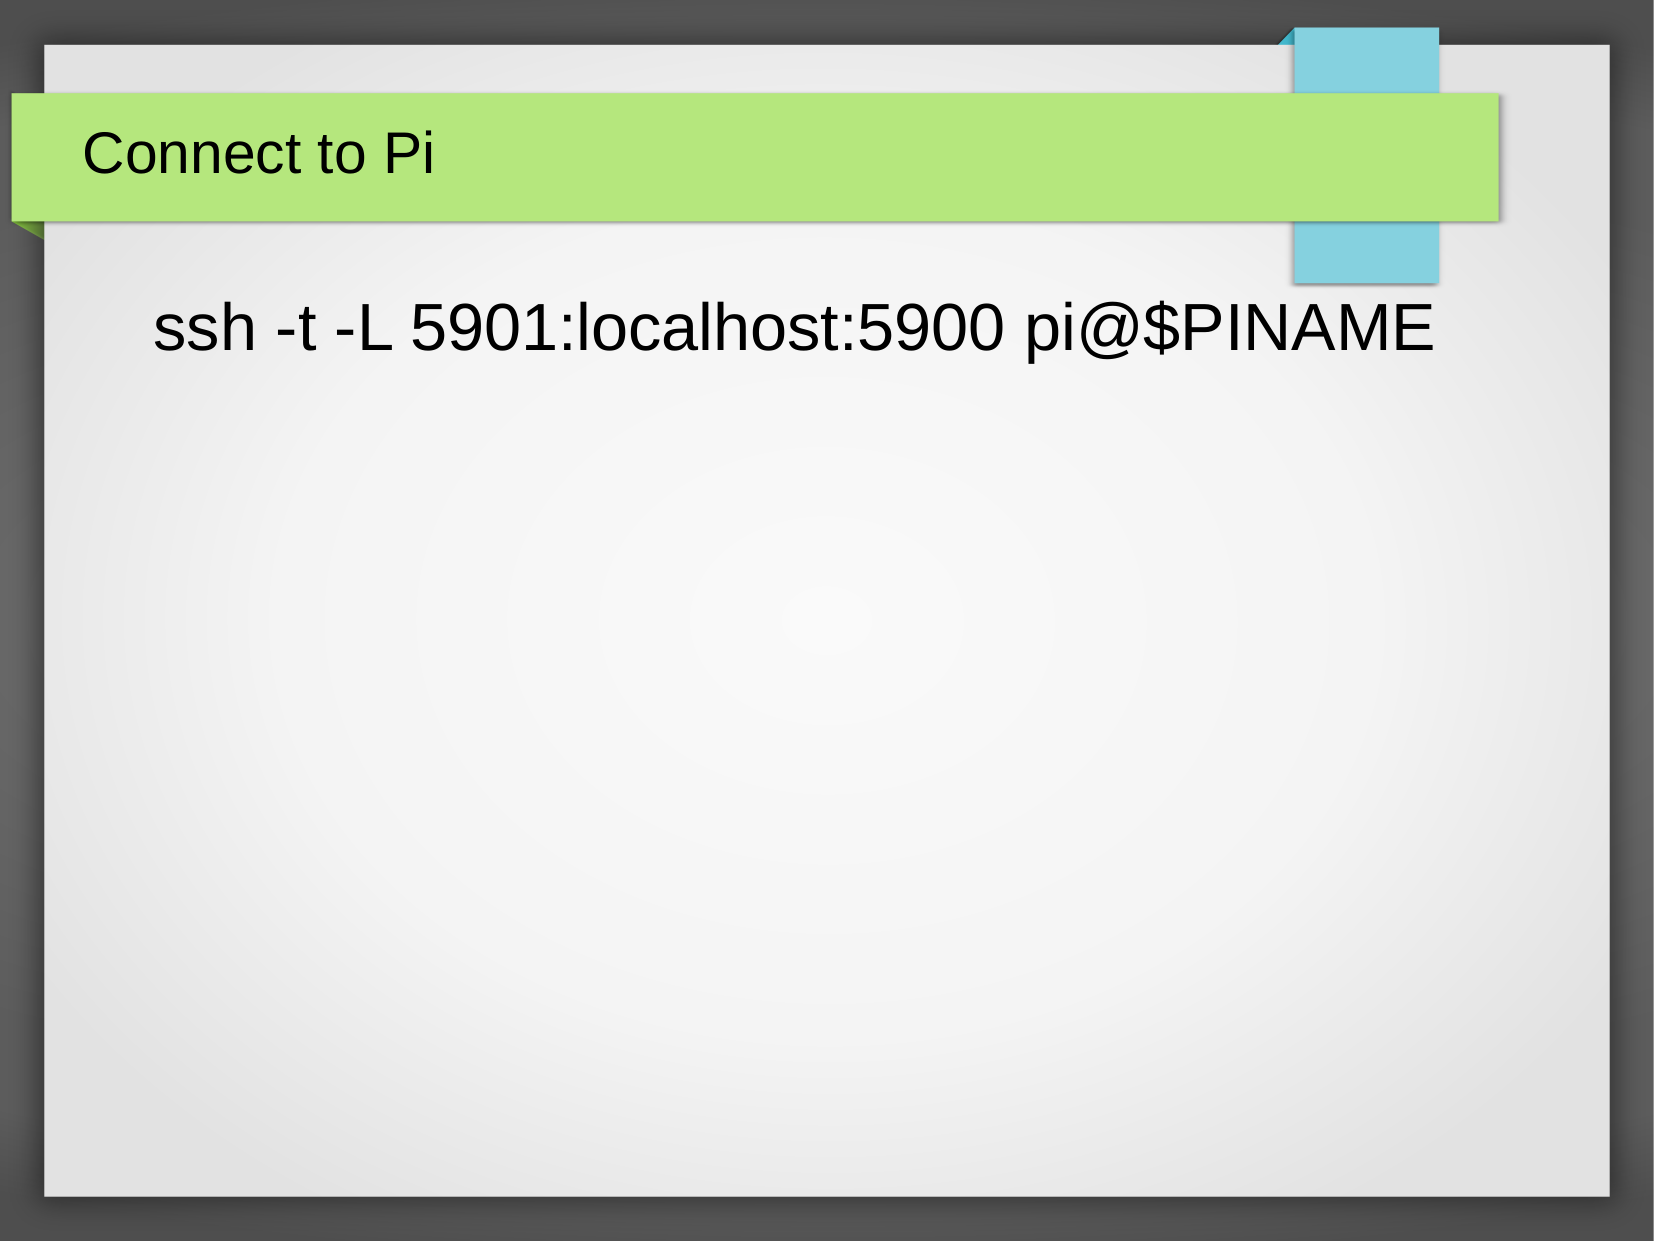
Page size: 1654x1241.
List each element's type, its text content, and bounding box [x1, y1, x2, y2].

title Connect to Pi [82, 94, 1264, 213]
picture [0, 0, 1654, 1241]
list ssh -t -L 5901:localhost:5900 pi@$PINAME [82, 290, 1571, 1010]
